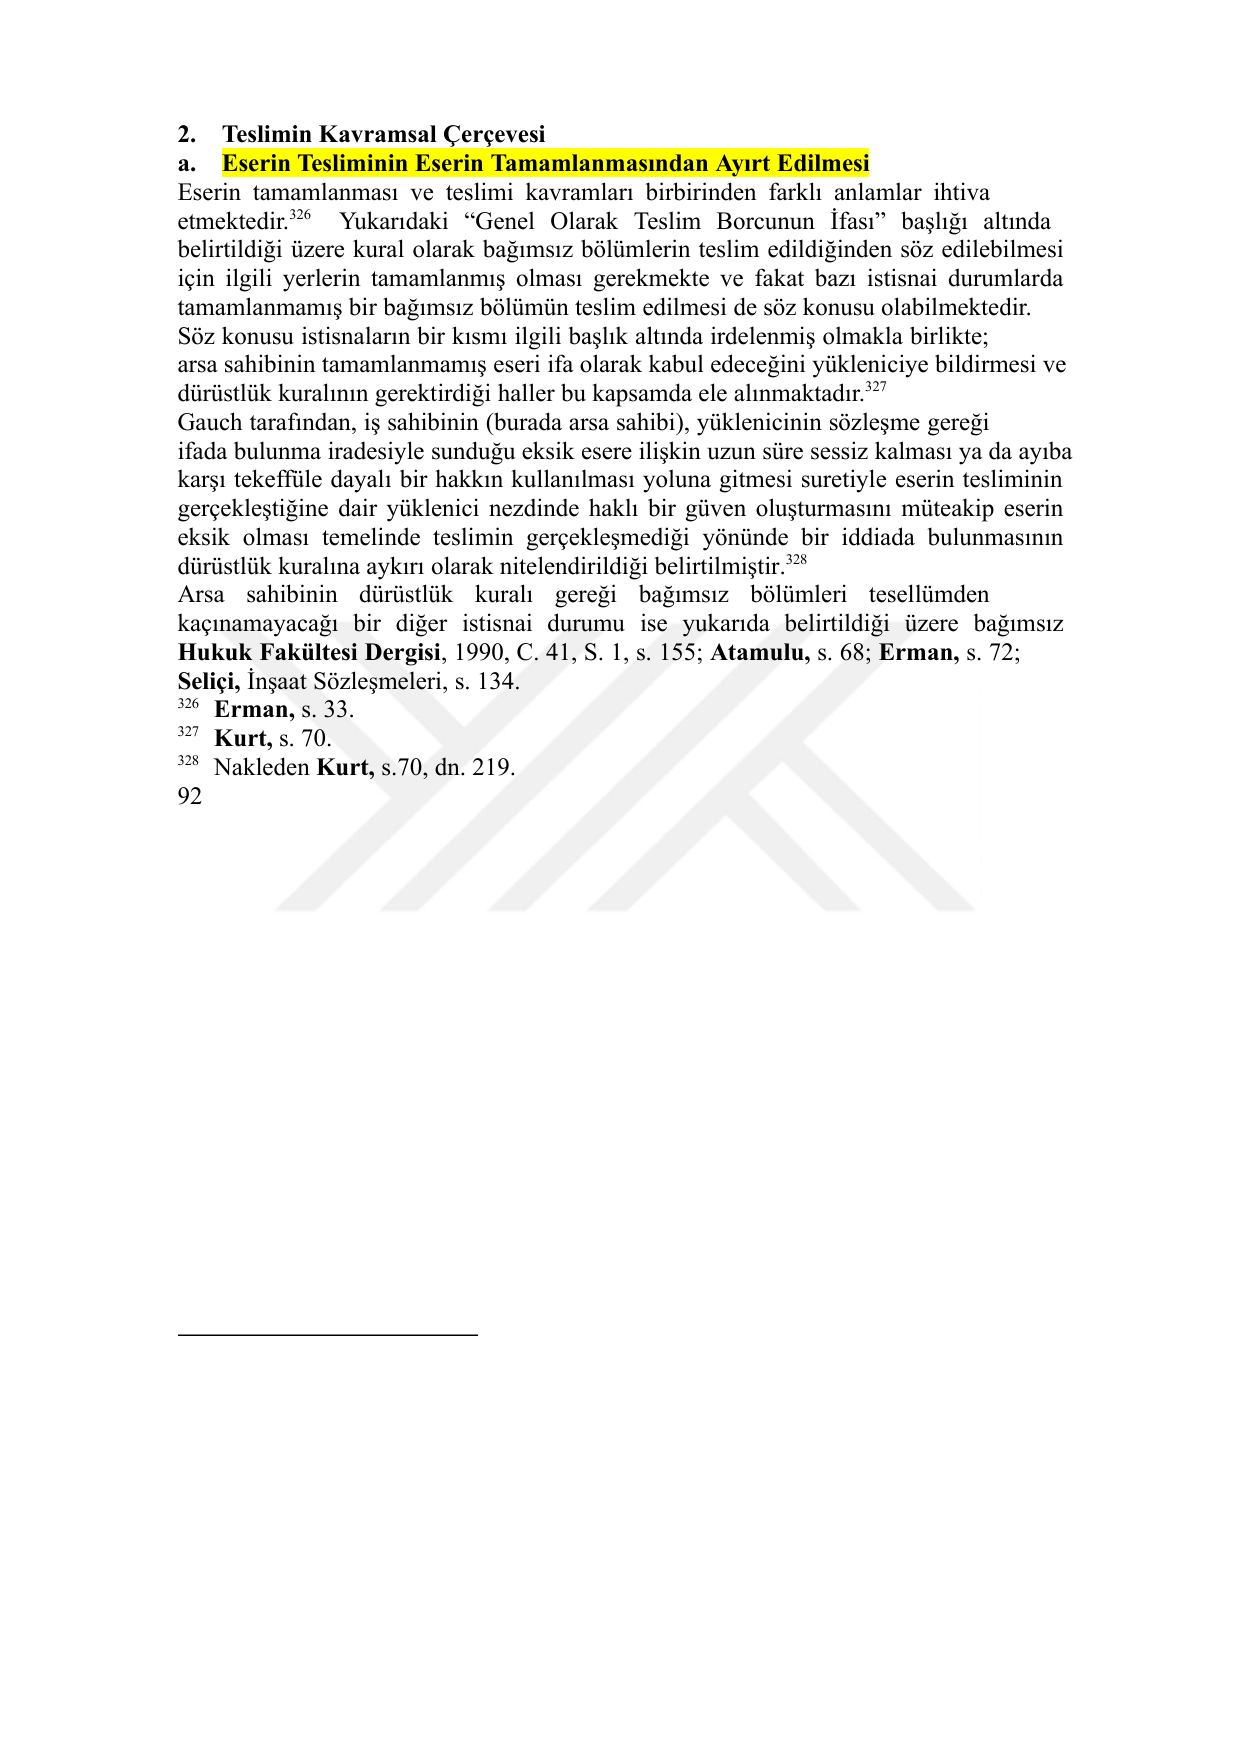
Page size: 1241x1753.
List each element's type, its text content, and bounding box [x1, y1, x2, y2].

text 328 Nakleden Kurt, s.70, dn. 219. [177, 752, 1230, 781]
text Eserin tamamlanması ve teslimi kavramları birbirinden farklı anlamlar ihtiva [177, 177, 1230, 206]
picture [206, 612, 982, 921]
text karşı tekeffüle dayalı bir hakkın kullanılması yoluna gitmesi suretiyle eserin tesliminin [177, 464, 1230, 493]
text dürüstlük kuralının gerektirdiği haller bu kapsamda ele alınmaktadır.327 [177, 378, 1230, 407]
text etmektedir.326 Yukarıdaki “Genel Olarak Teslim Borcunun İfası” başlığı altında [177, 206, 1230, 234]
text kaçınamayacağı bir diğer istisnai durumu ise yukarıda belirtildiği üzere bağımsız [177, 608, 1230, 637]
text Hukuk Fakültesi Dergisi, 1990, C. 41, S. 1, s. 155; Atamulu, s. 68; Erman, s. 72; [177, 637, 1230, 666]
text Arsa sahibinin dürüstlük kuralı gereği bağımsız bölümleri tesellümden [177, 579, 1230, 608]
text gerçekleştiğine dair yüklenici nezdinde haklı bir güven oluşturmasını müteakip eserin [177, 493, 1230, 522]
text eksik olması temelinde teslimin gerçekleşmediği yönünde bir iddiada bulunmasının [177, 522, 1230, 551]
text Gauch tarafından, iş sahibinin (burada arsa sahibi), yüklenicinin sözleşme gereği [177, 407, 1230, 436]
text Seliçi, İnşaat Sözleşmeleri, s. 134. [177, 666, 1230, 694]
text arsa sahibinin tamamlanmamış eseri ifa olarak kabul edeceğini yükleniciye bildirmesi ve [177, 349, 1230, 378]
text tamamlanmamış bir bağımsız bölümün teslim edilmesi de söz konusu olabilmektedir. [177, 292, 1230, 321]
text a. Eserin Tesliminin Eserin Tamamlanmasından Ayırt Edilmesi [177, 148, 1230, 177]
text için ilgili yerlerin tamamlanmış olması gerekmekte ve fakat bazı istisnai durumlarda [177, 263, 1230, 292]
text 2. Teslimin Kavramsal Çerçevesi [177, 119, 1230, 148]
text ifada bulunma iradesiyle sunduğu eksik esere ilişkin uzun süre sessiz kalması ya da ayıba [177, 436, 1230, 464]
text 92 [177, 781, 1230, 809]
text 327 Kurt, s. 70. [177, 723, 1230, 752]
picture [175, 1331, 480, 1338]
text 326 Erman, s. 33. [177, 694, 1230, 723]
text belirtildiği üzere kural olarak bağımsız bölümlerin teslim edildiğinden söz edilebilmesi [177, 234, 1230, 263]
text dürüstlük kuralına aykırı olarak nitelendirildiği belirtilmiştir.328 [177, 551, 1230, 579]
text Söz konusu istisnaların bir kısmı ilgili başlık altında irdelenmiş olmakla birlikte; [177, 321, 1230, 349]
